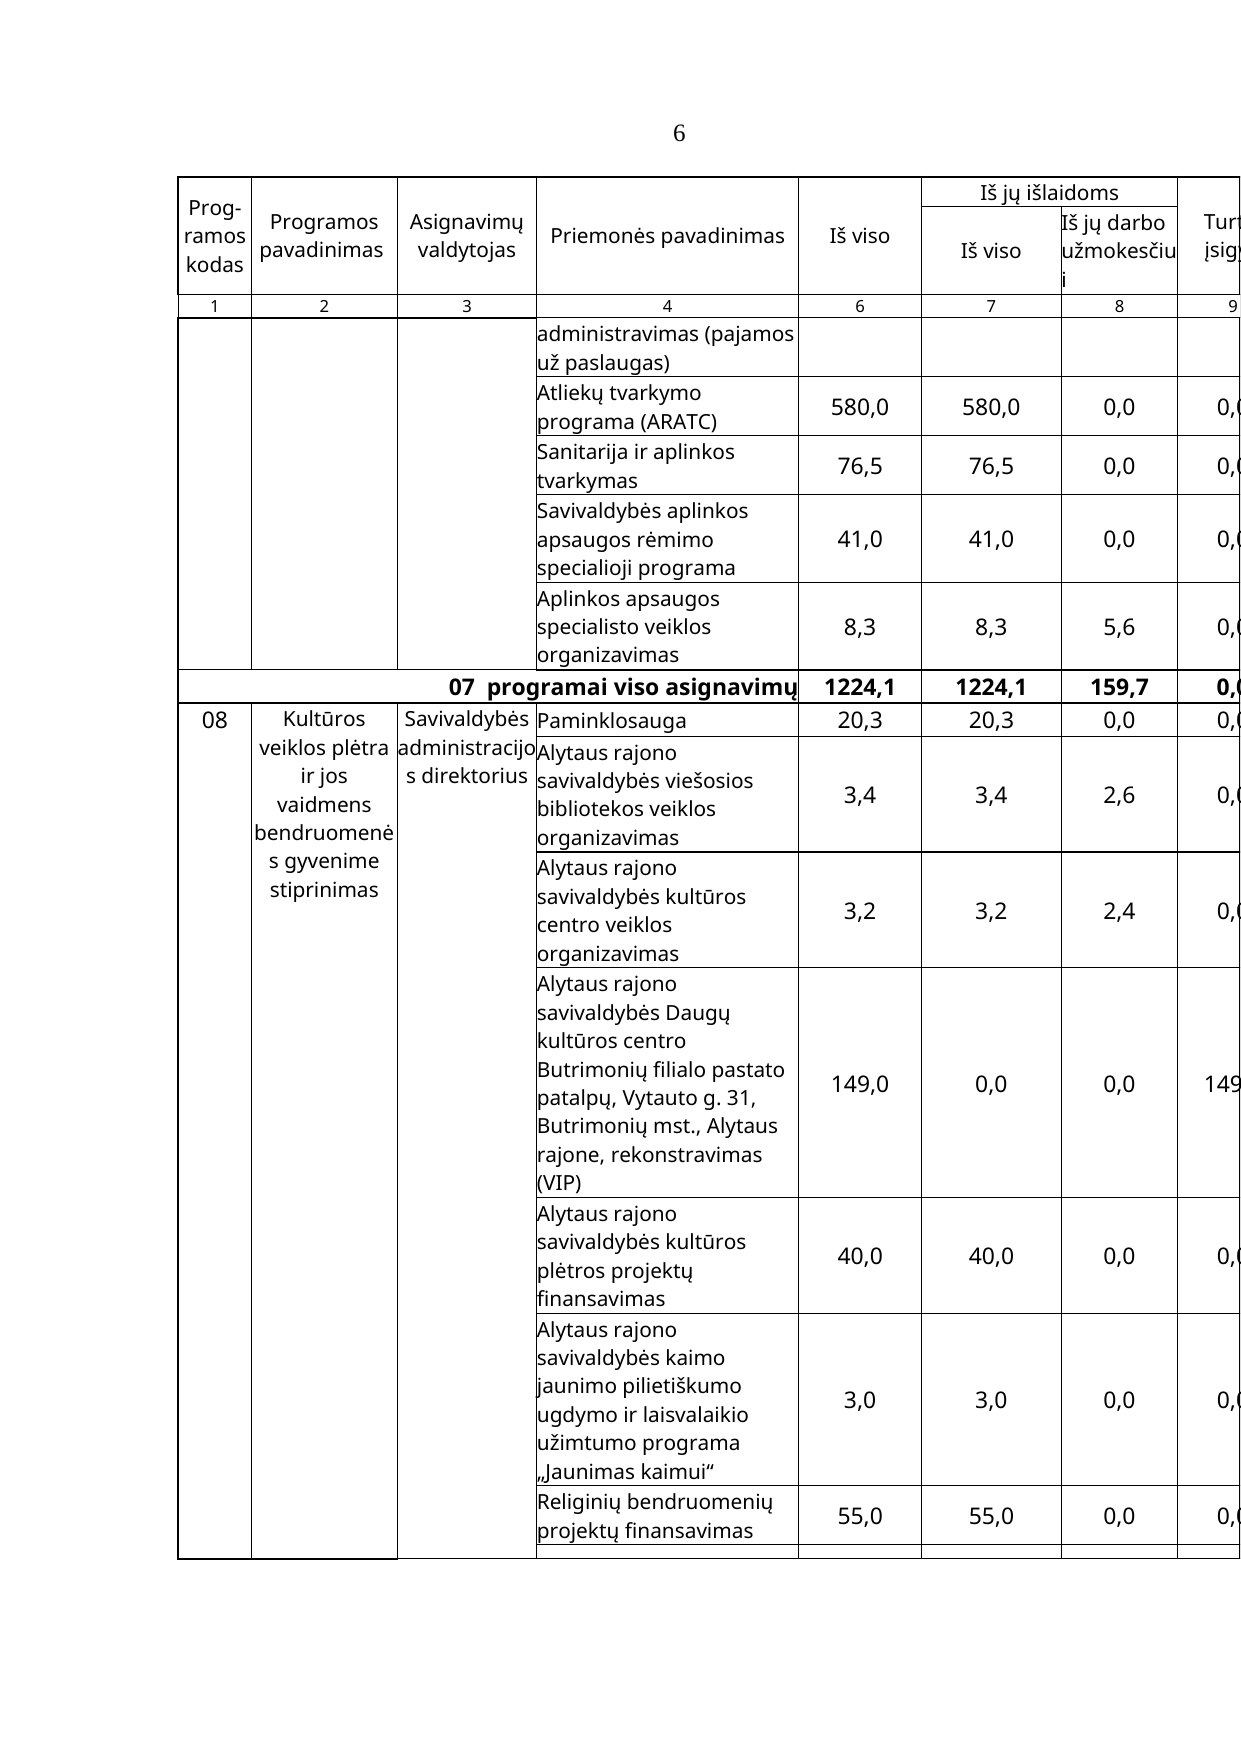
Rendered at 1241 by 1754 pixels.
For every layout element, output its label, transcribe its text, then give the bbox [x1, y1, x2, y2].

table_cell [1178, 1545, 1239, 1558]
table_cell 76,5 [799, 436, 921, 494]
table_cell [799, 318, 921, 376]
table_cell 149,0 [799, 968, 921, 1197]
table_cell [922, 318, 1061, 376]
table_cell 08 [179, 704, 251, 1558]
table_cell 8,3 [922, 583, 1061, 669]
table_cell administravimas (pajamos už paslaugas) [537, 318, 798, 376]
table_header Iš viso [799, 178, 921, 293]
table_cell 3,2 [799, 853, 921, 967]
table_cell [1062, 318, 1177, 376]
table_cell [179, 319, 251, 669]
table_cell Savivaldybės administracijos direktorius [398, 704, 536, 1558]
table_cell 0,0 [1178, 318, 1239, 376]
table_cell 0,0 [1178, 1198, 1239, 1313]
table_cell 8,3 [799, 583, 921, 669]
table_cell 76,5 [922, 436, 1061, 494]
table_cell 3,2 [922, 853, 1061, 967]
table_cell [398, 319, 536, 669]
table_cell 0,0 [1178, 495, 1239, 582]
table_cell 149,0 [1178, 968, 1239, 1197]
table_cell Religinių bendruomenių projektų finansavimas [537, 1486, 798, 1544]
table_cell 3,0 [799, 1314, 921, 1485]
table_cell 3,4 [922, 737, 1061, 851]
table_cell 159,7 [1062, 671, 1177, 702]
table_cell Sanitarija ir aplinkos tvarkymas [537, 436, 798, 494]
table_cell 2,6 [1062, 737, 1177, 851]
table_cell 580,0 [922, 377, 1061, 435]
table_cell Alytaus rajono savivaldybės kultūros plėtros projektų finansavimas [537, 1198, 798, 1313]
table_header Turtui įsigyti [1178, 178, 1239, 293]
table_cell 20,3 [922, 704, 1061, 736]
table_cell Paminklosauga [537, 704, 798, 736]
table_cell 0,0 [1178, 436, 1239, 494]
table_cell 6 [799, 295, 921, 317]
table_cell 07 programai viso asignavimų [179, 670, 798, 702]
table_cell 0,0 [1178, 737, 1239, 851]
table_cell Alytaus rajono savivaldybės kultūros centro veiklos organizavimas [537, 853, 798, 967]
table_cell [1062, 1545, 1177, 1558]
table_cell 20,3 [799, 704, 921, 736]
table_cell 0,0 [1062, 968, 1177, 1197]
table_cell [537, 1545, 798, 1558]
table_cell 0,0 [1062, 495, 1177, 582]
table_cell Aplinkos apsaugos specialisto veiklos organizavimas [537, 583, 798, 669]
table_cell 40,0 [922, 1198, 1061, 1313]
table_cell 0,0 [1178, 671, 1239, 702]
table_cell 1224,1 [799, 671, 921, 702]
table_cell 1 [179, 295, 251, 317]
table_cell 0,0 [922, 968, 1061, 1197]
table_cell [922, 1545, 1061, 1558]
table_cell [799, 1545, 921, 1558]
table_cell Iš viso [922, 207, 1061, 293]
table_cell 8 [1062, 295, 1177, 317]
table_cell 55,0 [922, 1486, 1061, 1544]
table_cell Alytaus rajono savivaldybės viešosios bibliotekos veiklos organizavimas [537, 737, 798, 851]
table_header Prog-ramos kodas [179, 178, 251, 293]
table_cell Atliekų tvarkymo programa (ARATC) [537, 377, 798, 435]
table_cell 3 [398, 295, 536, 317]
table_header Priemonės pavadinimas [537, 178, 798, 293]
table_cell 3,0 [922, 1314, 1061, 1485]
table_cell 41,0 [922, 495, 1061, 582]
table_cell 0,0 [1178, 853, 1239, 967]
table_cell 0,0 [1062, 1198, 1177, 1313]
table_cell 7 [922, 295, 1061, 317]
table_cell 40,0 [799, 1198, 921, 1313]
table_cell 2 [252, 295, 397, 317]
table_cell 0,0 [1062, 704, 1177, 736]
table_cell 9 [1178, 295, 1240, 317]
table_cell 4 [537, 295, 798, 317]
table_cell 5,6 [1062, 583, 1177, 669]
table_cell 0,0 [1062, 1486, 1177, 1544]
table_cell 0,0 [1062, 377, 1177, 435]
table_cell 0,0 [1062, 1314, 1177, 1485]
table_cell Savivaldybės aplinkos apsaugos rėmimo specialioji programa [537, 495, 798, 582]
table_header Programos pavadinimas [252, 178, 397, 293]
table_cell 0,0 [1178, 583, 1239, 669]
table_cell [252, 319, 397, 669]
table_cell Alytaus rajono savivaldybės Daugų kultūros centro Butrimonių filialo pastato patalpų, Vytauto g. 31, Butrimonių mst., Alytaus rajone, rekonstravimas (VIP) [537, 968, 798, 1197]
table_cell Alytaus rajono savivaldybės kaimo jaunimo pilietiškumo ugdymo ir laisvalaikio užimtumo programa „Jaunimas kaimui“ [537, 1314, 798, 1485]
table_cell 2,4 [1062, 853, 1177, 967]
table_header Asignavimų valdytojas [398, 178, 536, 293]
table_cell 55,0 [799, 1486, 921, 1544]
table_cell 0,0 [1062, 436, 1177, 494]
table_cell 41,0 [799, 495, 921, 582]
table_cell 0,0 [1178, 704, 1239, 736]
table_header Iš jų išlaidoms [922, 178, 1177, 206]
table_cell 580,0 [799, 377, 921, 435]
table_cell Iš jų darbo užmokesčiui [1062, 207, 1177, 293]
table_cell 0,0 [1178, 1486, 1239, 1544]
table_cell Kultūros veiklos plėtra ir jos vaidmens bendruomenės gyvenime stiprinimas [252, 704, 397, 1558]
table_cell 3,4 [799, 737, 921, 851]
table_cell 0,0 [1178, 377, 1239, 435]
table_cell 0,0 [1178, 1314, 1239, 1485]
table_cell 1224,1 [922, 671, 1061, 702]
